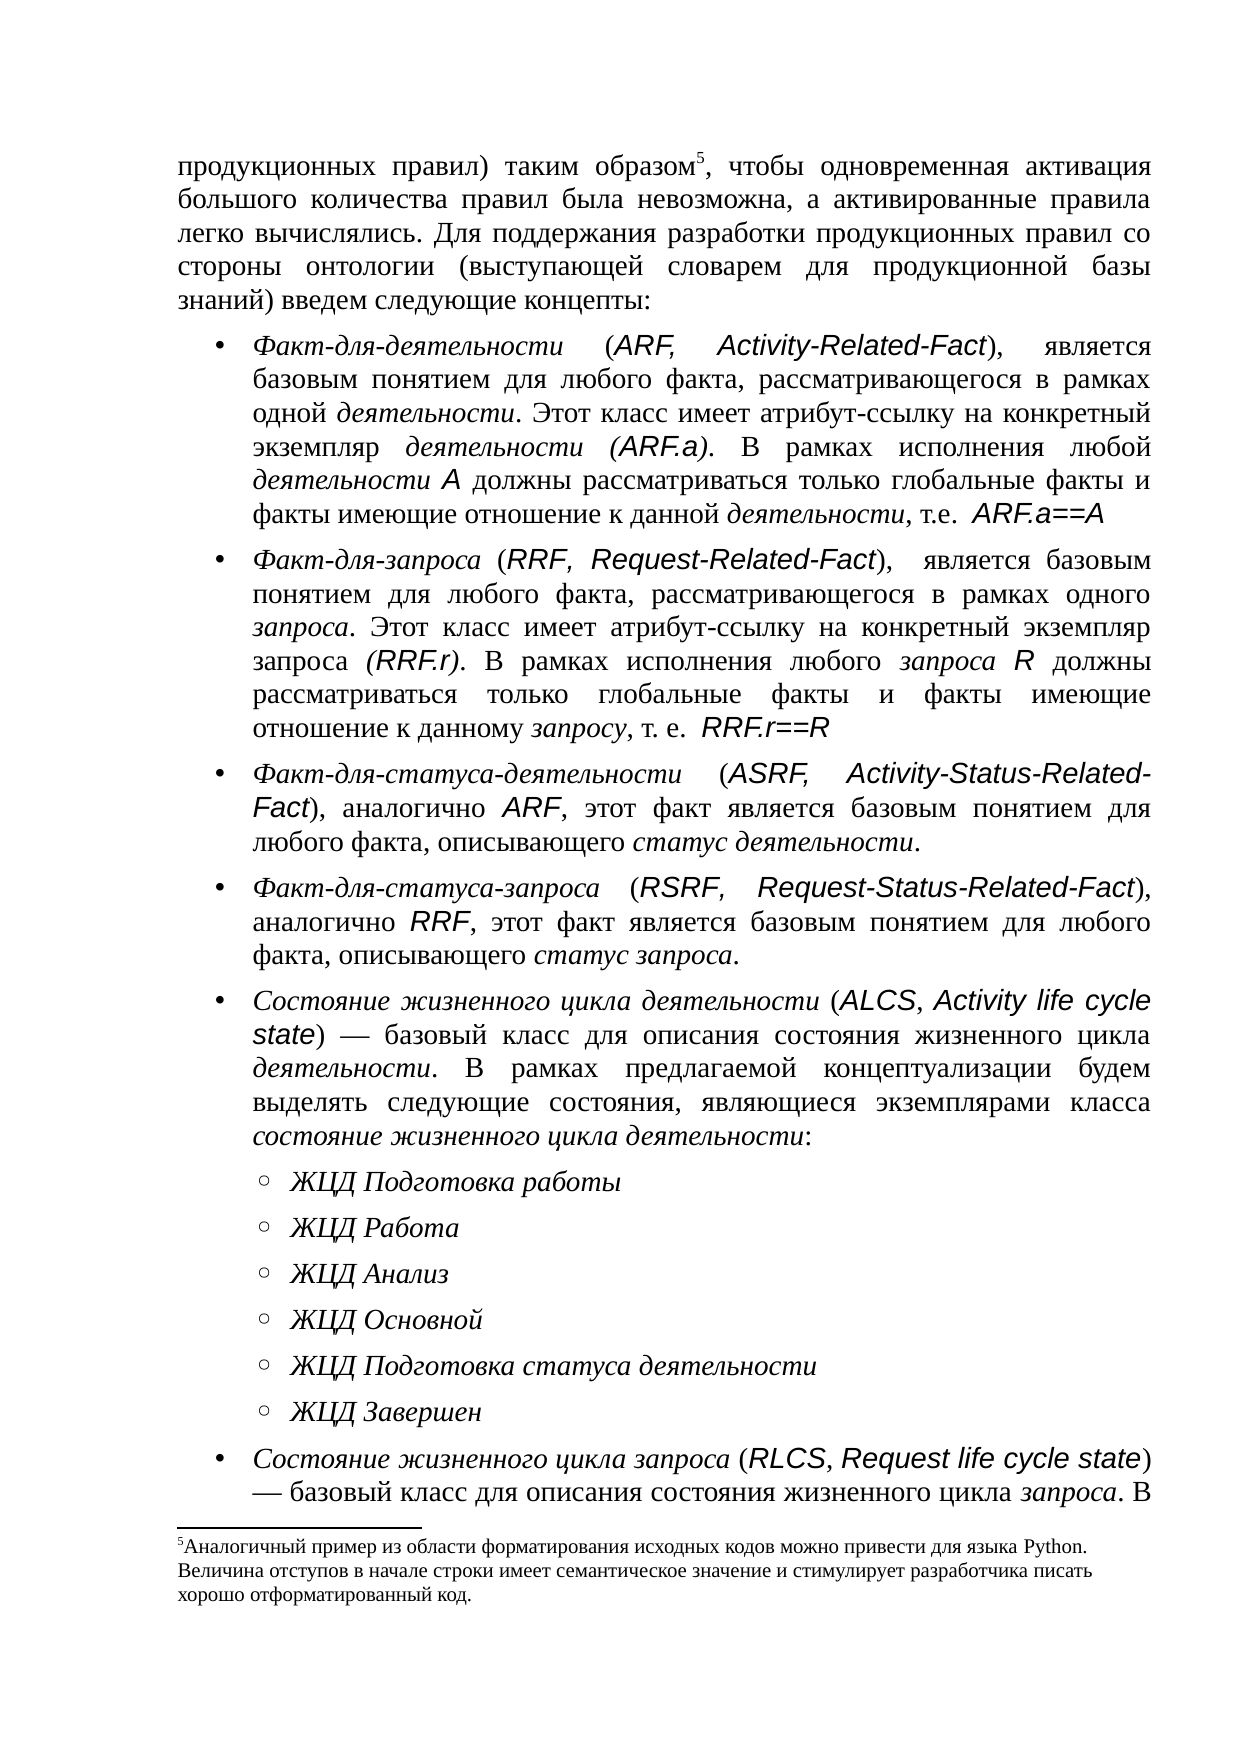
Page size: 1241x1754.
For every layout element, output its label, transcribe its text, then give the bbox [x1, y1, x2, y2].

text Аналогичный пример из области форматирования исходных кодов можно привести для языка Python. Величина отступов в начале строки имеет семантическое значение и стимулирует разработчика писать хорошо отформатированный код. [177, 1534, 1152, 1606]
list ЖЦД Работа [252, 1210, 1152, 1243]
list ЖЦД Основной [252, 1302, 1152, 1336]
list Состояние жизненного цикла запроса (RLCS, Request life cycle state) — базовый класс для описания состояния жизненного цикла запроса. В [215, 1441, 1152, 1508]
list ЖЦД Подготовка статуса деятельности [252, 1348, 1152, 1382]
list ЖЦД Подготовка работы [252, 1164, 1152, 1197]
list Факт-для-статуса-запроса (RSRF, Request-Status-Related-Fact), аналогично RRF, этот факт является базовым понятием для любого факта, описывающего статус запроса. [215, 870, 1152, 971]
text продукционных правил) таким образом, чтобы одновременная активация большого количества правил была невозможна, а активированные правила легко вычислялись. Для поддержания разработки продукционных правил со стороны онтологии (выступающей словарем для продукционной базы знаний) введем следующие концепты: [177, 148, 1152, 315]
list Факт-для-статуса-деятельности (ASRF, Activity-Status-Related-Fact), аналогично ARF, этот факт является базовым понятием для любого факта, описывающего статус деятельности. [215, 756, 1152, 857]
list ЖЦД Завершен [252, 1394, 1152, 1428]
list Состояние жизненного цикла деятельности (ALCS, Activity life cycle state) — базовый класс для описания состояния жизненного цикла деятельности. В рамках предлагаемой концептуализации будем выделять следующие состояния, являющиеся экземплярами класса состояние жизненного цикла деятельности: [215, 983, 1152, 1151]
list Факт-для-деятельности (ARF, Activity-Related-Fact), является базовым понятием для любого факта, рассматривающегося в рамках одной деятельности. Этот класс имеет атрибут-ссылку на конкретный экземпляр деятельности (ARF.a). В рамках исполнения любой деятельности A должны рассматриваться только глобальные факты и факты имеющие отношение к данной деятельности, т.е. ARF.a==A [215, 328, 1152, 530]
list ЖЦД Анализ [252, 1256, 1152, 1290]
list Факт-для-запроса (RRF, Request-Related-Fact), является базовым понятием для любого факта, рассматривающегося в рамках одного запроса. Этот класс имеет атрибут-ссылку на конкретный экземпляр запроса (RRF.r). В рамках исполнения любого запроса R должны рассматриваться только глобальные факты и факты имеющие отношение к данному запросу, т. е. RRF.r==R [215, 542, 1152, 744]
